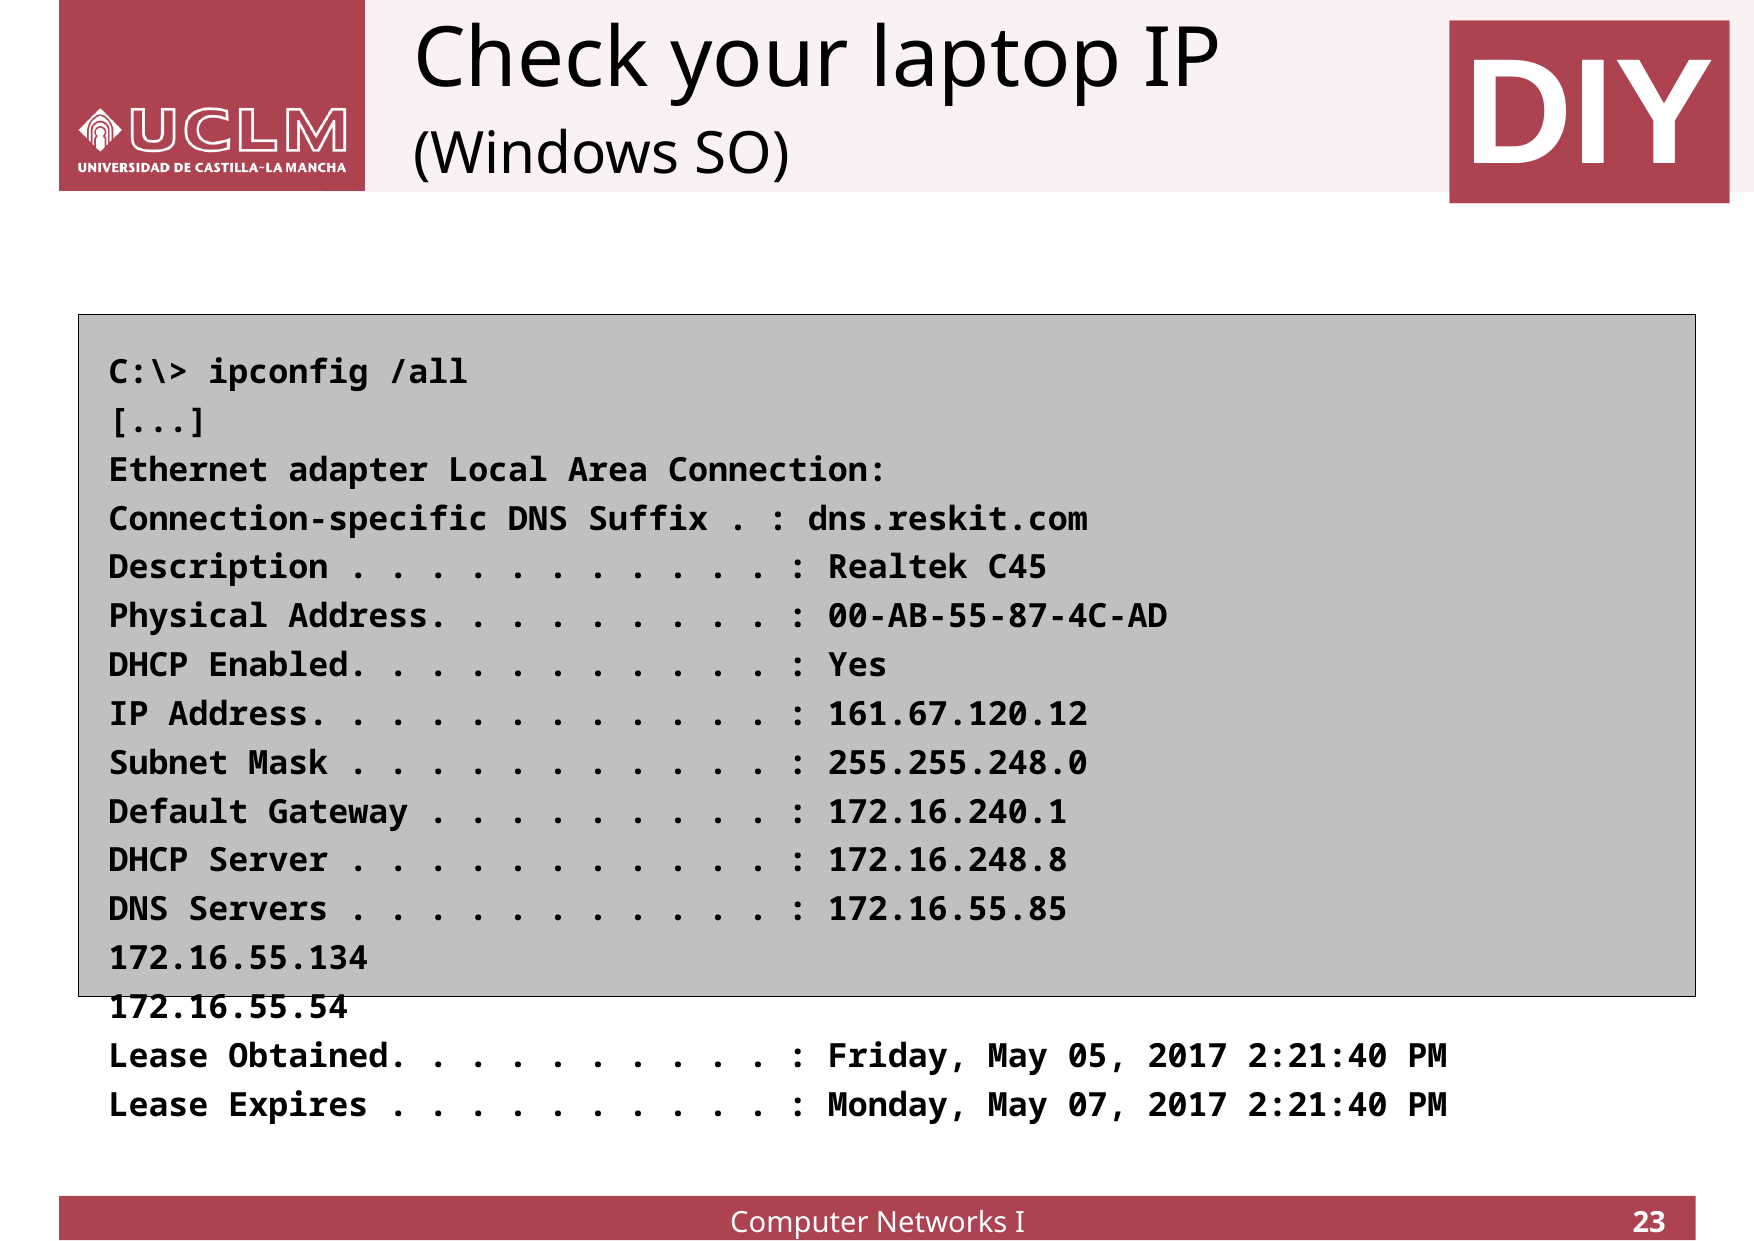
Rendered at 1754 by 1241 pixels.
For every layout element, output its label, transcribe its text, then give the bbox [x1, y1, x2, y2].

text_box C:\> ipconfig /all [...] Ethernet adapter Local Area Connection: Connection-specific DNS Suffix . : dns.reskit.com Description . . . . . . . . . . . : Realtek C45 Physical Address. . . . . . . . . : 00-AB-55-87-4C-AD DHCP Enabled. . . . . . . . . . . : Yes IP Address. . . . . . . . . . . . : 161.67.120.12 Subnet Mask . . . . . . . . . . . : 255.255.248.0 Default Gateway . . . . . . . . . : 172.16.240.1 DHCP Server . . . . . . . . . . . : 172.16.248.8 DNS Servers . . . . . . . . . . . : 172.16.55.85 172.16.55.134 172.16.55.54 Lease Obtained. . . . . . . . . . : Friday, May 05, 2017 2:21:40 PM Lease Expires . . . . . . . . . . : Monday, May 07, 2017 2:21:40 PM [78, 314, 1696, 997]
picture [59, 0, 365, 191]
title Check your laptop IP (Windows SO) [413, 0, 1667, 198]
text_box DIY [1449, 20, 1730, 204]
